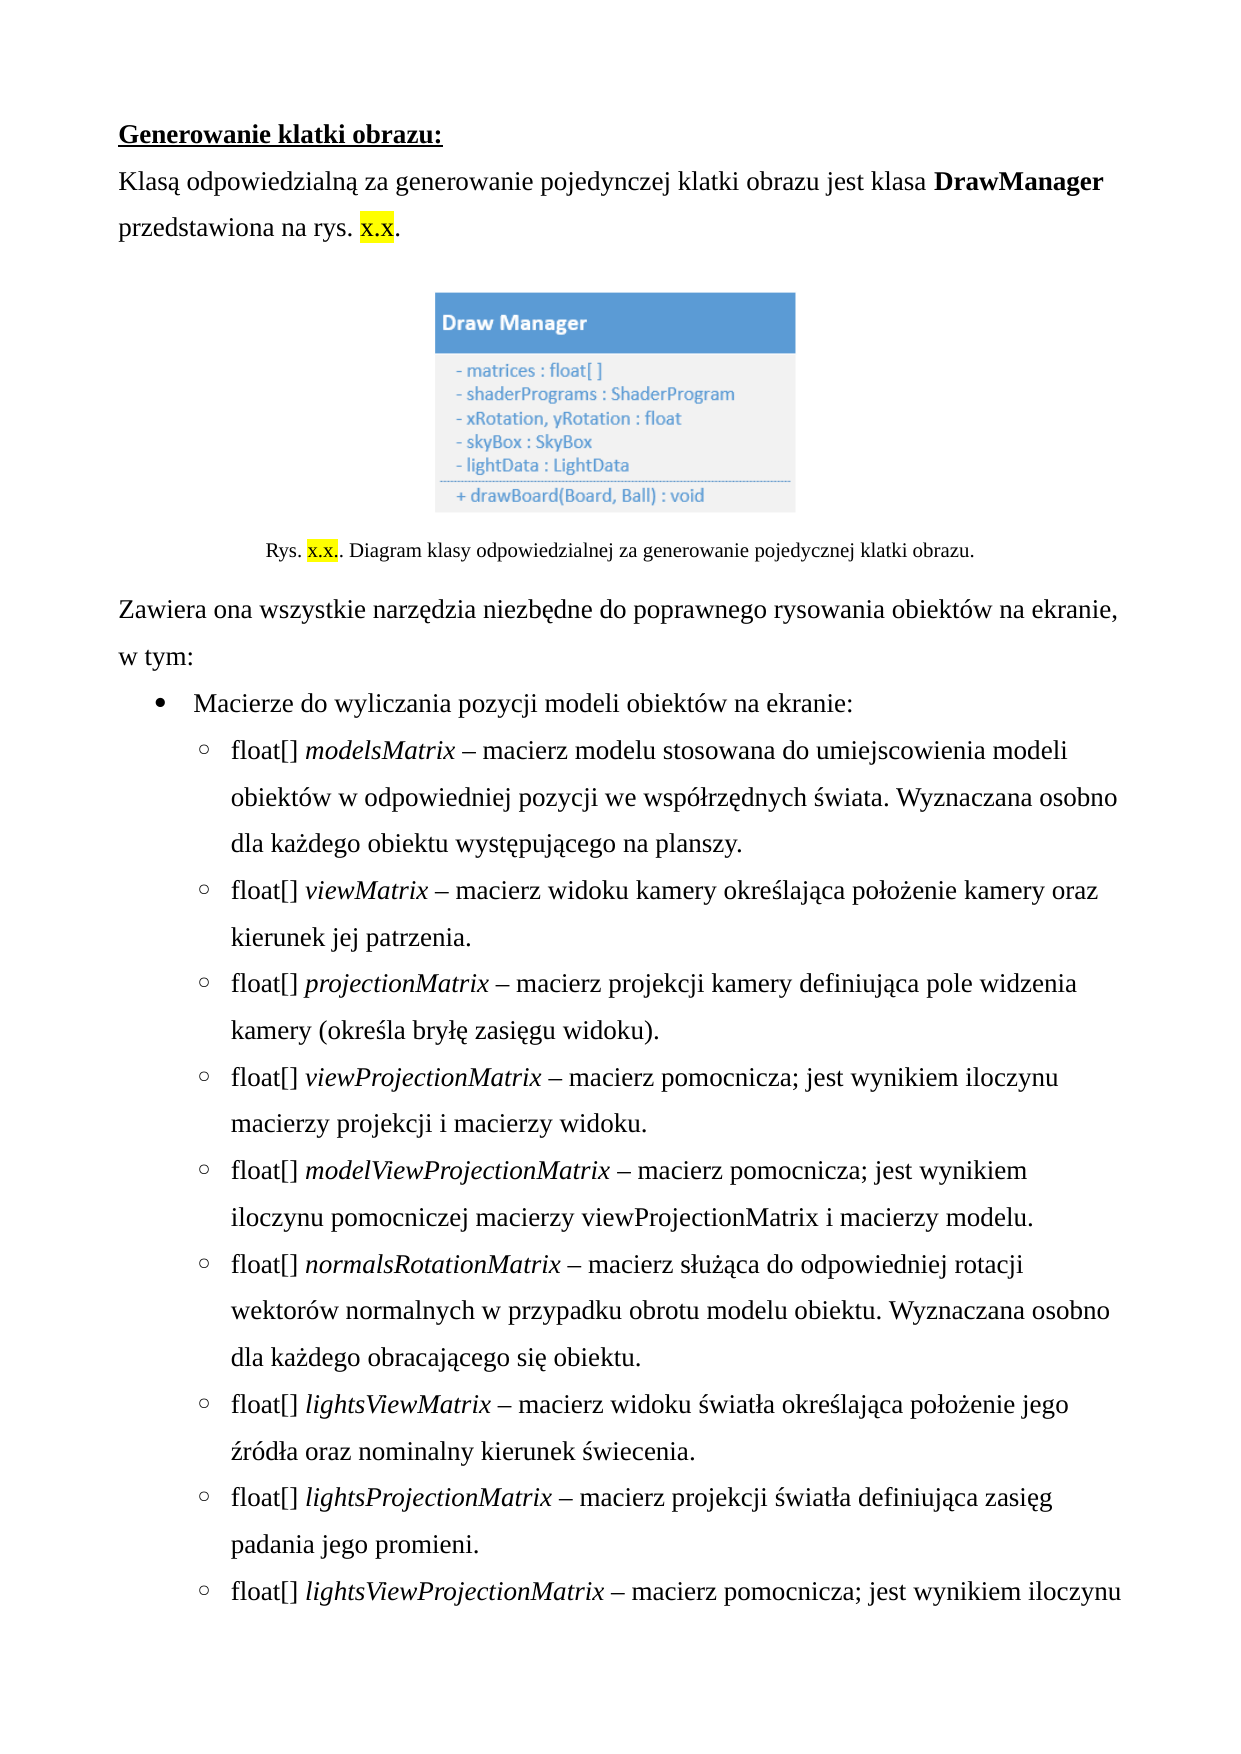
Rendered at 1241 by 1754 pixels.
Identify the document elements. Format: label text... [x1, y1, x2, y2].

list float[] projectionMatrix – macierz projekcji kamery definiująca pole widzenia kamery (określa bryłę zasięgu widoku). [193, 967, 1122, 1045]
list float[] normalsRotationMatrix – macierz służąca do odpowiedniej rotacji wektorów normalnych w przypadku obrotu modelu obiektu. Wyznaczana osobno dla każdego obracającego się obiektu. [193, 1248, 1122, 1372]
list float[] viewMatrix – macierz widoku kamery określająca położenie kamery oraz kierunek jej patrzenia. [193, 874, 1122, 952]
list float[] viewProjectionMatrix – macierz pomocnicza; jest wynikiem iloczynu macierzy projekcji i macierzy widoku. [193, 1061, 1122, 1139]
list float[] lightsProjectionMatrix – macierz projekcji światła definiująca zasięg padania jego promieni. [193, 1481, 1122, 1559]
picture [412, 267, 828, 530]
list float[] lightsViewProjectionMatrix – macierz pomocnicza; jest wynikiem iloczynu [193, 1575, 1122, 1606]
list float[] modelViewProjectionMatrix – macierz pomocnicza; jest wynikiem iloczynu pomocniczej macierzy viewProjectionMatrix i macierzy modelu. [193, 1154, 1122, 1232]
text Generowanie klatki obrazu: [118, 118, 1122, 149]
text Klasą odpowiedzialną za generowanie pojedynczej klatki obrazu jest klasa DrawManager przedstawiona na rys. x.x. [118, 165, 1122, 243]
list float[] lightsViewMatrix – macierz widoku światła określająca położenie jego źródła oraz nominalny kierunek świecenia. [193, 1388, 1122, 1466]
list float[] modelsMatrix – macierz modelu stosowana do umiejscowienia modeli obiektów w odpowiedniej pozycji we współrzędnych świata. Wyznaczana osobno dla każdego obiektu występującego na planszy. [193, 734, 1122, 858]
text Zawiera ona wszystkie narzędzia niezbędne do poprawnego rysowania obiektów na ekranie, w tym: [118, 594, 1122, 671]
list Macierze do wyliczania pozycji modeli obiektów na ekranie: [156, 687, 1122, 718]
text Rys. x.x.. Diagram klasy odpowiedzialnej za generowanie pojedycznej klatki obrazu. [118, 538, 1122, 562]
